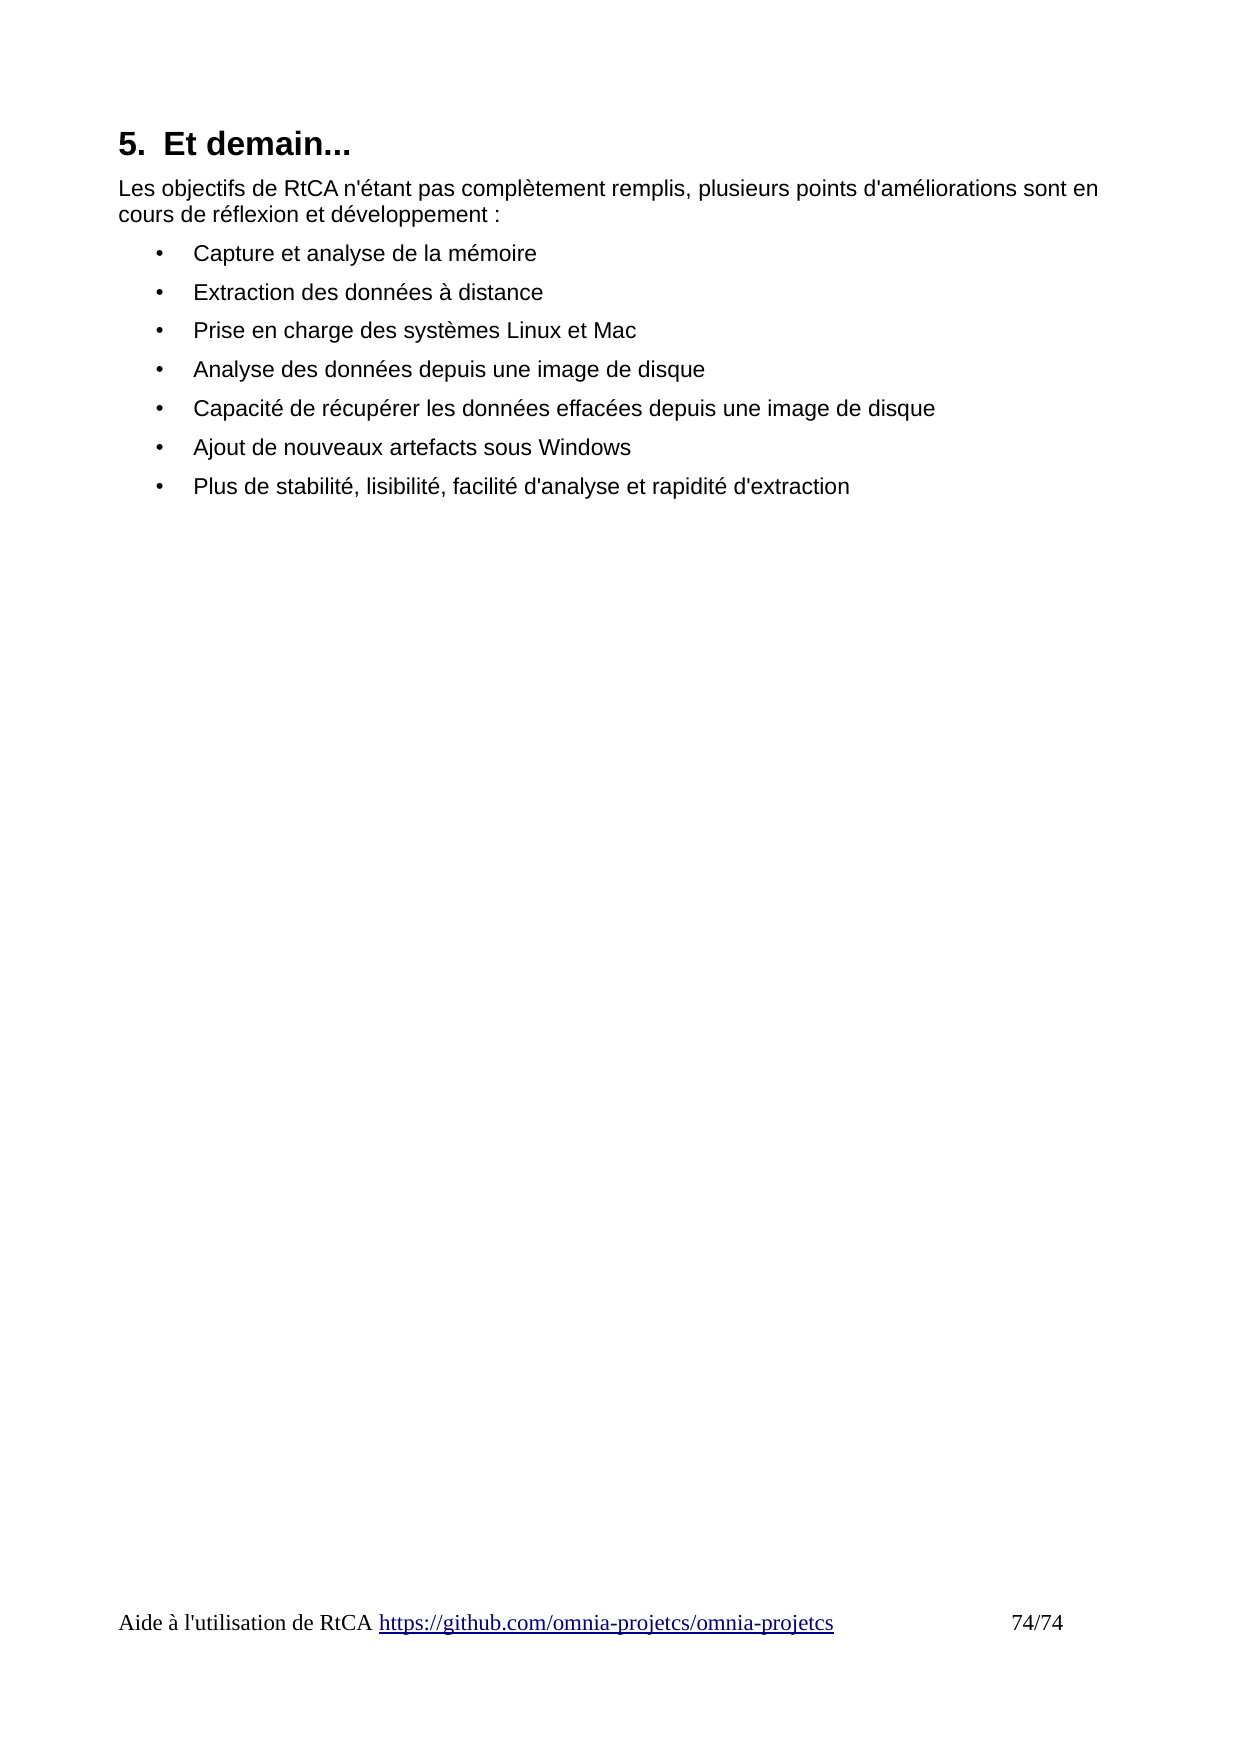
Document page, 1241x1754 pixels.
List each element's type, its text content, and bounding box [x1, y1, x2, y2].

list Extraction des données à distance [156, 279, 1122, 305]
list Capture et analyse de la mémoire [156, 240, 1122, 266]
list Ajout de nouveaux artefacts sous Windows [156, 434, 1122, 460]
list Capacité de récupérer les données effacées depuis une image de disque [156, 395, 1122, 422]
list Analyse des données depuis une image de disque [156, 356, 1122, 383]
list Prise en charge des systèmes Linux et Mac [156, 317, 1122, 344]
subtitle Et demain... [118, 123, 1122, 162]
list Plus de stabilité, lisibilité, facilité d'analyse et rapidité d'extraction [156, 473, 1122, 499]
text Les objectifs de RtCA n'étant pas complètement remplis, plusieurs points d'améliorations sont en cours de réflexion et développement : [118, 174, 1122, 227]
